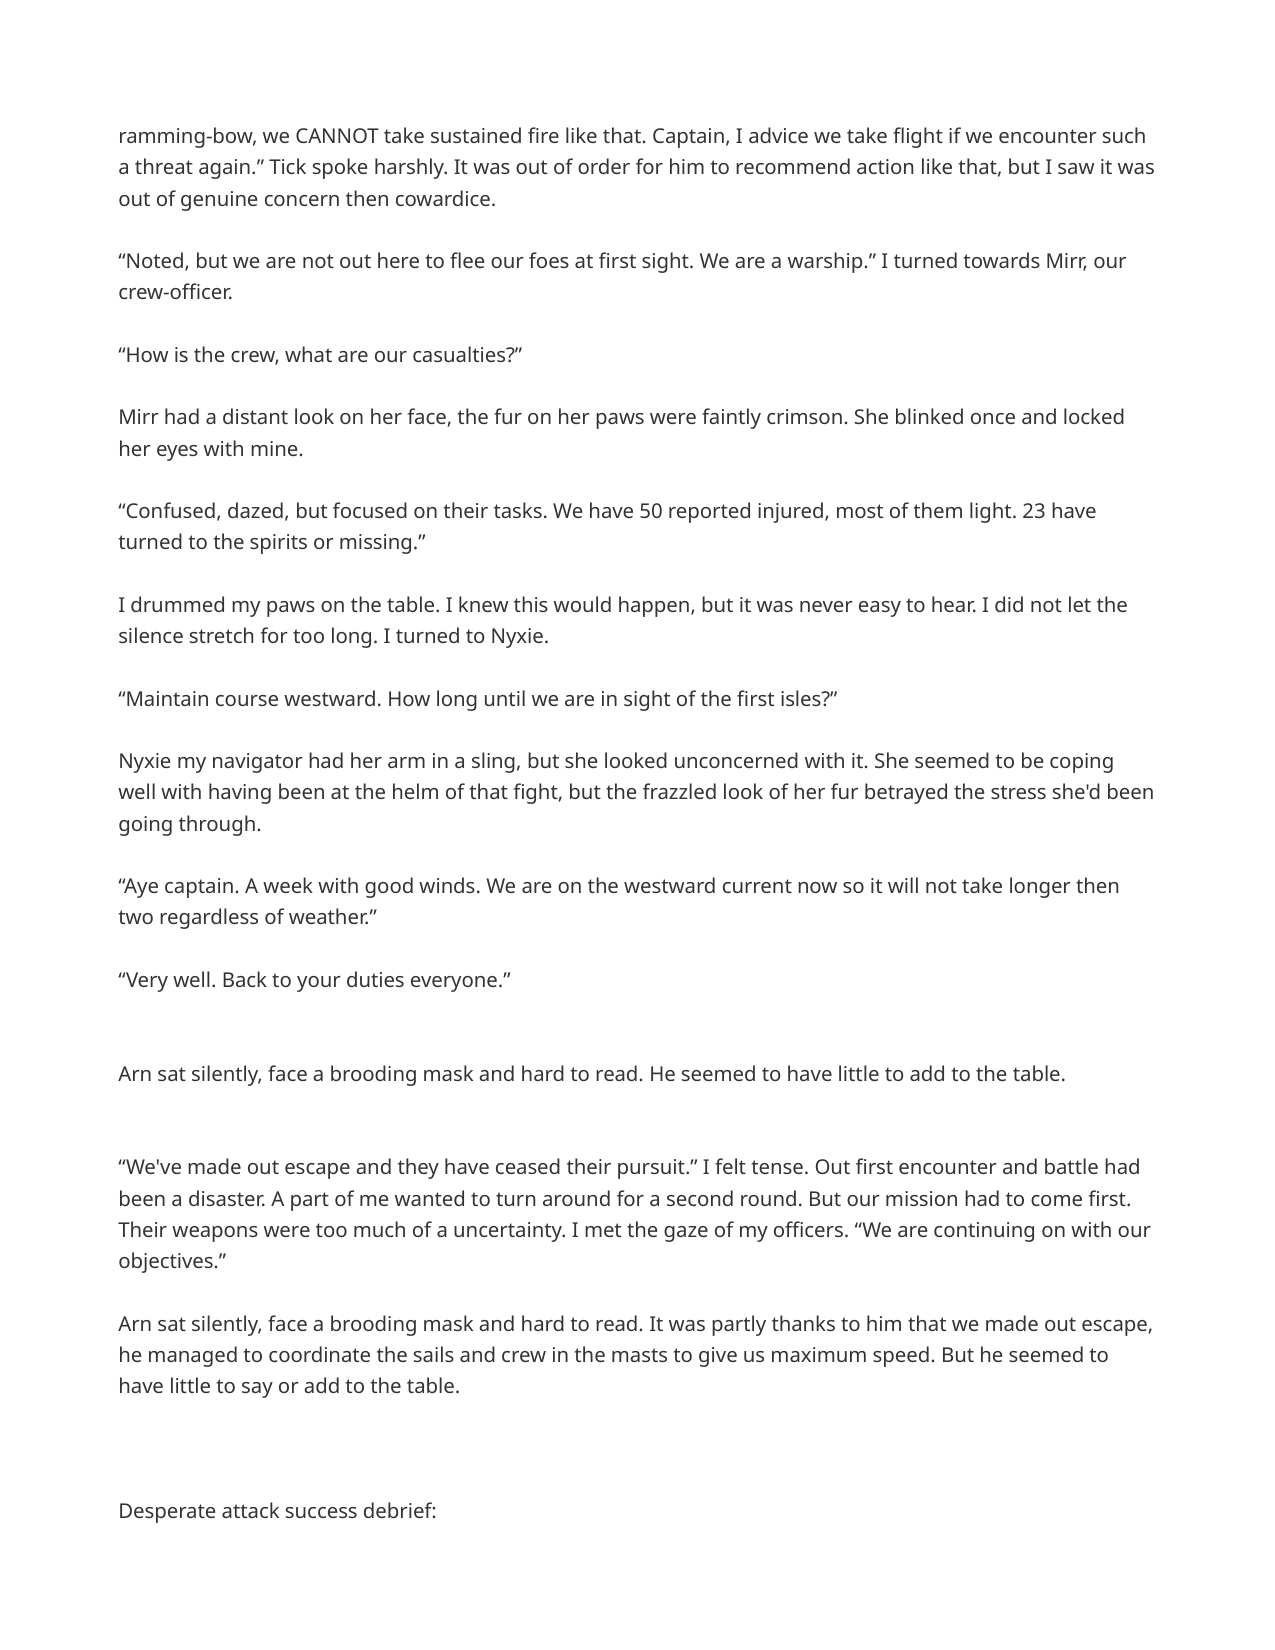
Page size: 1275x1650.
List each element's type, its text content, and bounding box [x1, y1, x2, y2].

text “Aye captain. A week with good winds. We are on the westward current now so it will not take longer then two regardless of weather.” [118, 868, 1157, 931]
text Mirr had a distant look on her face, the fur on her paws were faintly crimson. She blinked once and locked her eyes with mine. [118, 399, 1157, 462]
text “Very well. Back to your duties everyone.” [118, 962, 1157, 993]
text “Confused, dazed, but focused on their tasks. We have 50 reported injured, most of them light. 23 have turned to the spirits or missing.” [118, 493, 1157, 556]
text “How is the crew, what are our casualties?” [118, 337, 1157, 368]
text “We've made out escape and they have ceased their pursuit.” I felt tense. Out first encounter and battle had been a disaster. A part of me wanted to turn around for a second round. But our mission had to come first. Their weapons were too much of a uncertainty. I met the gaze of my officers. “We are continuing on with our objectives.” [118, 1149, 1157, 1274]
text Arn sat silently, face a brooding mask and hard to read. He seemed to have little to add to the table. [118, 1024, 1157, 1087]
text Desperate attack success debrief: [118, 1493, 1157, 1524]
text “Maintain course westward. How long until we are in sight of the first isles?” [118, 681, 1157, 712]
text ramming-bow, we CANNOT take sustained fire like that. Captain, I advice we take flight if we encounter such a threat again.” Tick spoke harshly. It was out of order for him to recommend action like that, but I saw it was out of genuine concern then cowardice. [118, 118, 1157, 212]
text Nyxie my navigator had her arm in a sling, but she looked unconcerned with it. She seemed to be coping well with having been at the helm of that fight, but the frazzled look of her fur betrayed the stress she'd been going through. [118, 743, 1157, 837]
text I drummed my paws on the table. I knew this would happen, but it was never easy to hear. I did not let the silence stretch for too long. I turned to Nyxie. [118, 587, 1157, 649]
text Arn sat silently, face a brooding mask and hard to read. It was partly thanks to him that we made out escape, he managed to coordinate the sails and crew in the masts to give us maximum speed. But he seemed to have little to say or add to the table. [118, 1306, 1157, 1399]
text “Noted, but we are not out here to flee our foes at first sight. We are a warship.” I turned towards Mirr, our crew-officer. [118, 243, 1157, 306]
